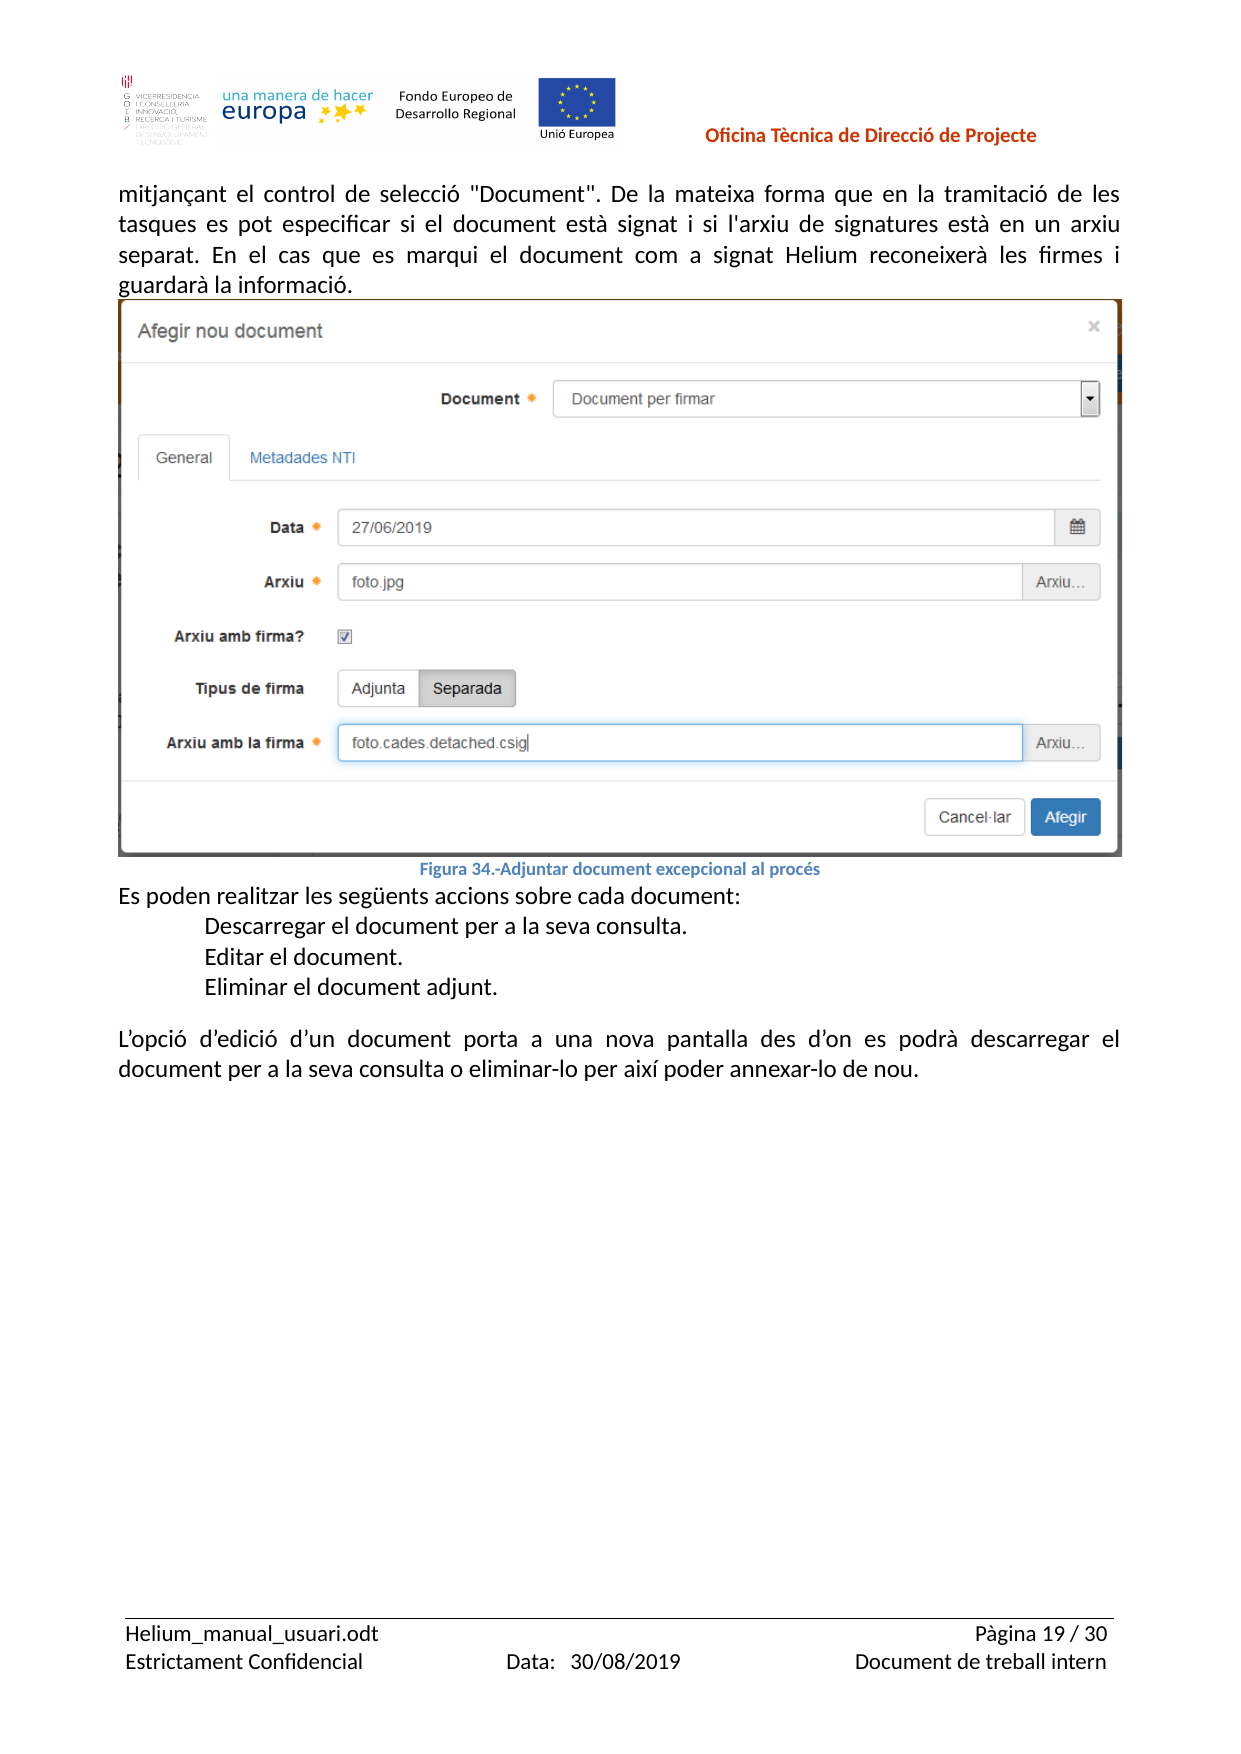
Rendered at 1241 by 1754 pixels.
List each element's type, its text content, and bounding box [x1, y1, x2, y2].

picture [118, 299, 1123, 857]
list Eliminar el document adjunt. [193, 972, 1122, 1002]
list Descarregar el document per a la seva consulta. [193, 911, 1122, 941]
text mitjançant el control de selecció "Document". De la mateixa forma que en la tramitació de les tasques es pot especificar si el document està signat i si l'arxiu de signatures està en un arxiu separat. En el cas que es marqui el document com a signat Helium reconeixerà les firmes i guardarà la informació. [118, 178, 1122, 299]
text Figura 34.-Adjuntar document excepcional al procés [118, 857, 1122, 880]
text Es poden realitzar les següents accions sobre cada document: [118, 880, 1122, 911]
picture [219, 73, 621, 147]
text L’opció d’edició d’un document porta a una nova pantalla des d’on es podrà descarregar el document per a la seva consulta o eliminar-lo per així poder annexar-lo de nou. [118, 1023, 1122, 1084]
picture [118, 73, 213, 147]
list Editar el document. [193, 941, 1122, 972]
